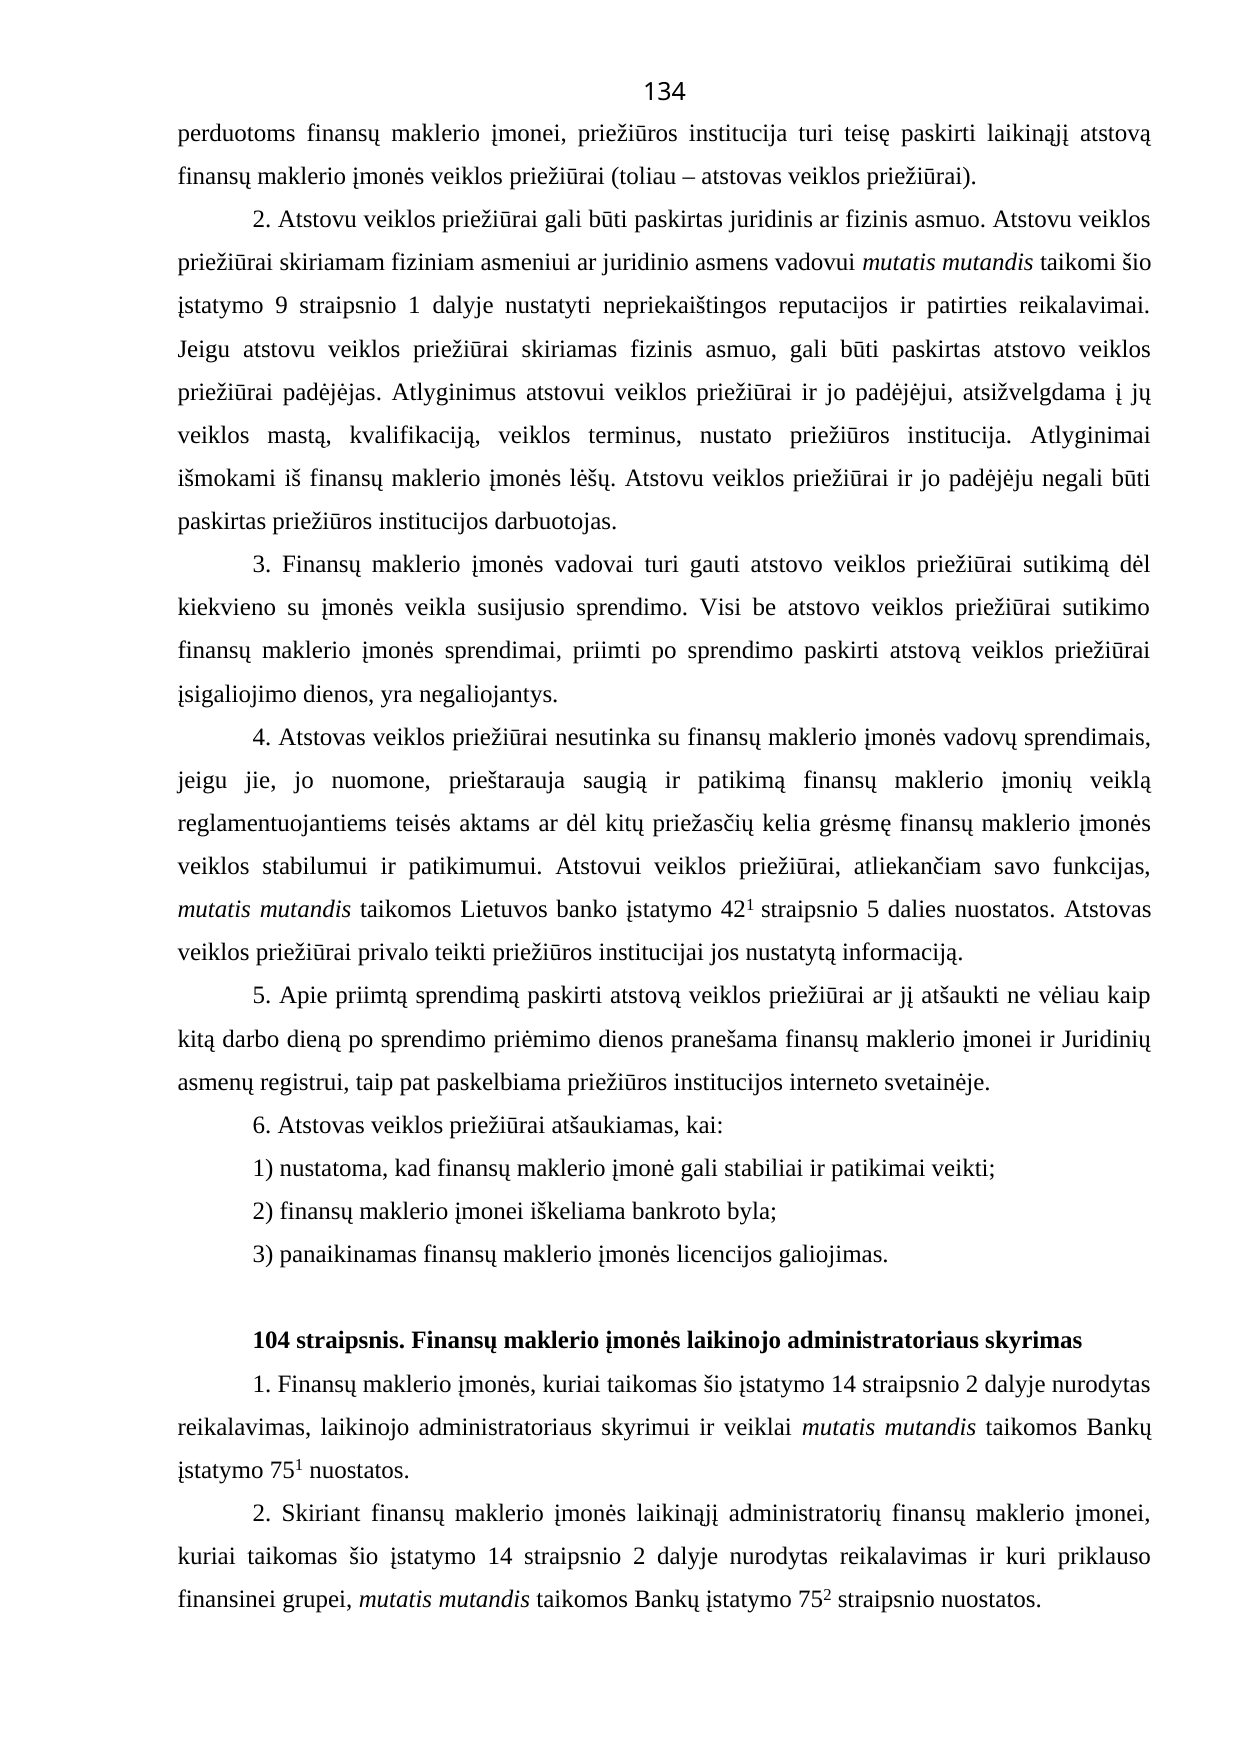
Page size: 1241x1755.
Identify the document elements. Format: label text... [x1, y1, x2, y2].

text 1) nustatoma, kad finansų maklerio įmonė gali stabiliai ir patikimai veikti; [177, 1153, 1152, 1182]
text 2. Atstovu veiklos priežiūrai gali būti paskirtas juridinis ar fizinis asmuo. Atstovu veiklos priežiūrai skiriamam fiziniam asmeniui ar juridinio asmens vadovui mutatis mutandis taikomi šio įstatymo 9 straipsnio 1 dalyje nustatyti nepriekaištingos reputacijos ir patirties reikalavimai. Jeigu atstovu veiklos priežiūrai skiriamas fizinis asmuo, gali būti paskirtas atstovo veiklos priežiūrai padėjėjas. Atlyginimus atstovui veiklos priežiūrai ir jo padėjėjui, atsižvelgdama į jų veiklos mastą, kvalifikaciją, veiklos terminus, nustato priežiūros institucija. Atlyginimai išmokami iš finansų maklerio įmonės lėšų. Atstovu veiklos priežiūrai ir jo padėjėju negali būti paskirtas priežiūros institucijos darbuotojas. [177, 204, 1152, 535]
text 2) finansų maklerio įmonei iškeliama bankroto byla; [177, 1196, 1152, 1225]
text 3) panaikinamas finansų maklerio įmonės licencijos galiojimas. [177, 1239, 1152, 1268]
text 5. Apie priimtą sprendimą paskirti atstovą veiklos priežiūrai ar jį atšaukti ne vėliau kaip kitą darbo dieną po sprendimo priėmimo dienos pranešama finansų maklerio įmonei ir Juridinių asmenų registrui, taip pat paskelbiama priežiūros institucijos interneto svetainėje. [177, 981, 1152, 1096]
text perduotoms finansų maklerio įmonei, priežiūros institucija turi teisę paskirti laikinąjį atstovą finansų maklerio įmonės veiklos priežiūrai (toliau – atstovas veiklos priežiūrai). [177, 118, 1152, 190]
text 104 straipsnis. Finansų maklerio įmonės laikinojo administratoriaus skyrimas [177, 1326, 1152, 1354]
text 4. Atstovas veiklos priežiūrai nesutinka su finansų maklerio įmonės vadovų sprendimais, jeigu jie, jo nuomone, prieštarauja saugią ir patikimą finansų maklerio įmonių veiklą reglamentuojantiems teisės aktams ar dėl kitų priežasčių kelia grėsmę finansų maklerio įmonės veiklos stabilumui ir patikimumui. Atstovui veiklos priežiūrai, atliekančiam savo funkcijas, mutatis mutandis taikomos Lietuvos banko įstatymo 421 straipsnio 5 dalies nuostatos. Atstovas veiklos priežiūrai privalo teikti priežiūros institucijai jos nustatytą informaciją. [177, 722, 1152, 966]
text 3. Finansų maklerio įmonės vadovai turi gauti atstovo veiklos priežiūrai sutikimą dėl kiekvieno su įmonės veikla susijusio sprendimo. Visi be atstovo veiklos priežiūrai sutikimo finansų maklerio įmonės sprendimai, priimti po sprendimo paskirti atstovą veiklos priežiūrai įsigaliojimo dienos, yra negaliojantys. [177, 549, 1152, 707]
text 1. Finansų maklerio įmonės, kuriai taikomas šio įstatymo 14 straipsnio 2 dalyje nurodytas reikalavimas, laikinojo administratoriaus skyrimui ir veiklai mutatis mutandis taikomos Bankų įstatymo 751 nuostatos. [177, 1369, 1152, 1484]
text 6. Atstovas veiklos priežiūrai atšaukiamas, kai: [177, 1110, 1152, 1139]
text 2. Skiriant finansų maklerio įmonės laikinąjį administratorių finansų maklerio įmonei, kuriai taikomas šio įstatymo 14 straipsnio 2 dalyje nurodytas reikalavimas ir kuri priklauso finansinei grupei, mutatis mutandis taikomos Bankų įstatymo 752 straipsnio nuostatos. [177, 1498, 1152, 1613]
